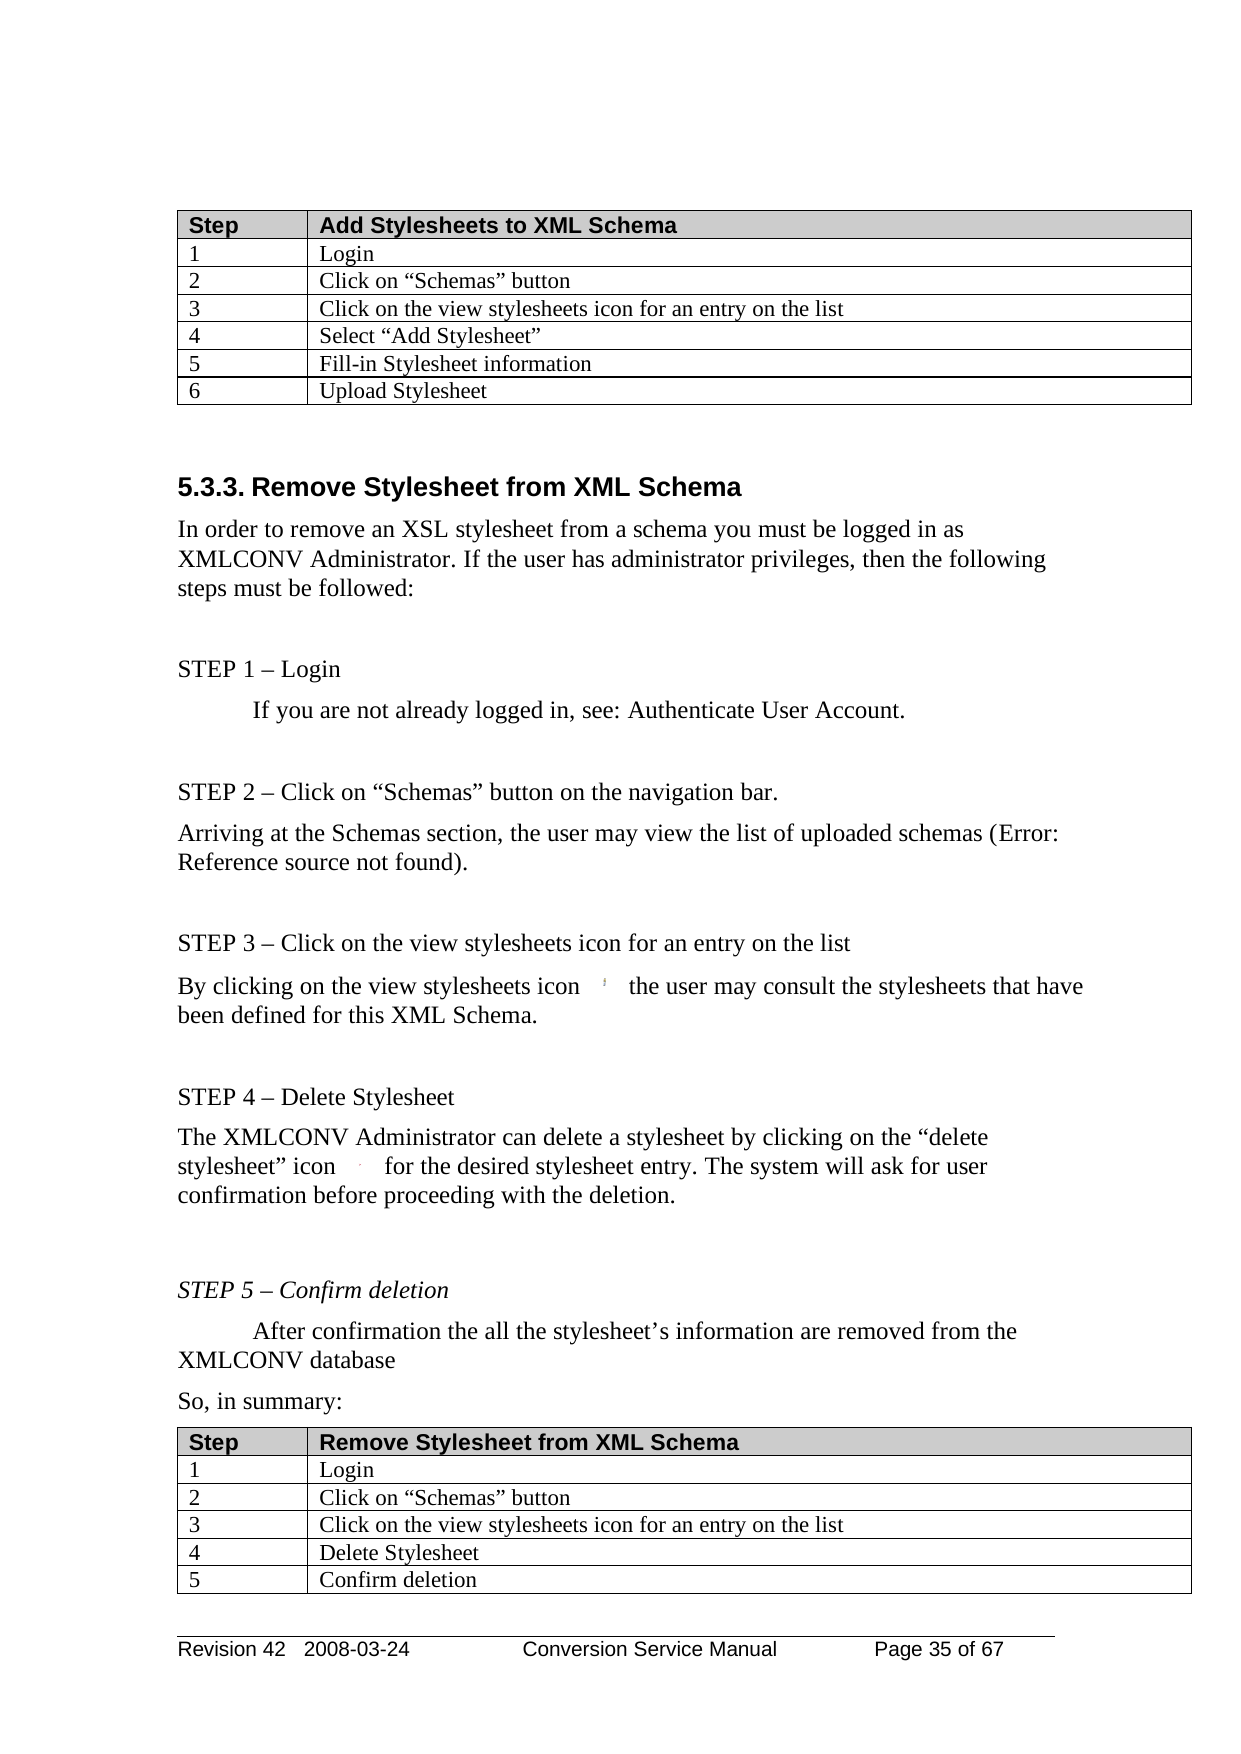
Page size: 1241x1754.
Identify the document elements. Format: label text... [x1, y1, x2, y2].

text Arriving at the Schemas section, the user may view the list of uploaded schemas (). [177, 817, 1092, 876]
table_header Add Stylesheets to XML Schema [308, 211, 1191, 238]
text After confirmation the all the stylesheet’s information are removed from the XMLCONV database [177, 1316, 1092, 1374]
table_cell Delete Stylesheet [308, 1539, 1191, 1565]
table_cell 4 [178, 322, 307, 349]
table_cell 5 [178, 350, 307, 376]
table_cell Select “Add Stylesheet” [308, 322, 1191, 349]
table_cell 1 [178, 239, 307, 266]
table_cell 1 [178, 1456, 307, 1482]
table_cell Upload Stylesheet [308, 378, 1191, 404]
table_cell Click on “Schemas” button [308, 267, 1191, 293]
subtitle Remove Stylesheet from XML Schema [177, 471, 1092, 502]
text STEP 4 – Delete Stylesheet [177, 1081, 1092, 1110]
table_cell 5 [178, 1566, 307, 1593]
table_header Remove Stylesheet from XML Schema [308, 1428, 1191, 1455]
text STEP 1 – Login [177, 654, 1092, 683]
table_cell Click on the view stylesheets icon for an entry on the list [308, 1511, 1191, 1538]
table_cell 2 [178, 1484, 307, 1510]
table_header Step [178, 211, 307, 238]
table_cell Fill-in Stylesheet information [308, 350, 1191, 376]
table_cell Login [308, 1456, 1191, 1482]
text The XMLCONV Administrator can delete a stylesheet by clicking on the “delete stylesheet” icon for the desired stylesheet entry. The system will ask for user confirmation before proceeding with the deletion. [177, 1122, 1092, 1209]
table_cell 3 [178, 1511, 307, 1538]
table_cell 6 [178, 378, 307, 404]
text In order to remove an XSL stylesheet from a schema you must be logged in as XMLCONV Administrator. If the user has administrator privileges, then the following steps must be followed: [177, 514, 1092, 602]
table_cell 4 [178, 1539, 307, 1565]
text STEP 3 – Click on the view stylesheets icon for an entry on the list [177, 928, 1092, 957]
table_cell Login [308, 239, 1191, 266]
text By clicking on the view stylesheets icon the user may consult the stylesheets that have been defined for this XML Schema. [177, 969, 1092, 1029]
table_cell 2 [178, 267, 307, 293]
table_cell Click on the view stylesheets icon for an entry on the list [308, 295, 1191, 321]
text So, in summary: [177, 1386, 1092, 1415]
table_header Step [178, 1428, 307, 1455]
text STEP 2 – Click on “Schemas” button on the navigation bar. [177, 777, 1092, 806]
table_cell Confirm deletion [308, 1566, 1191, 1593]
text STEP 5 – Confirm deletion [177, 1274, 1092, 1303]
table_cell 3 [178, 295, 307, 321]
table_cell Click on “Schemas” button [308, 1484, 1191, 1510]
text If you are not already logged in, see: Authenticate User Account. [177, 695, 1092, 724]
